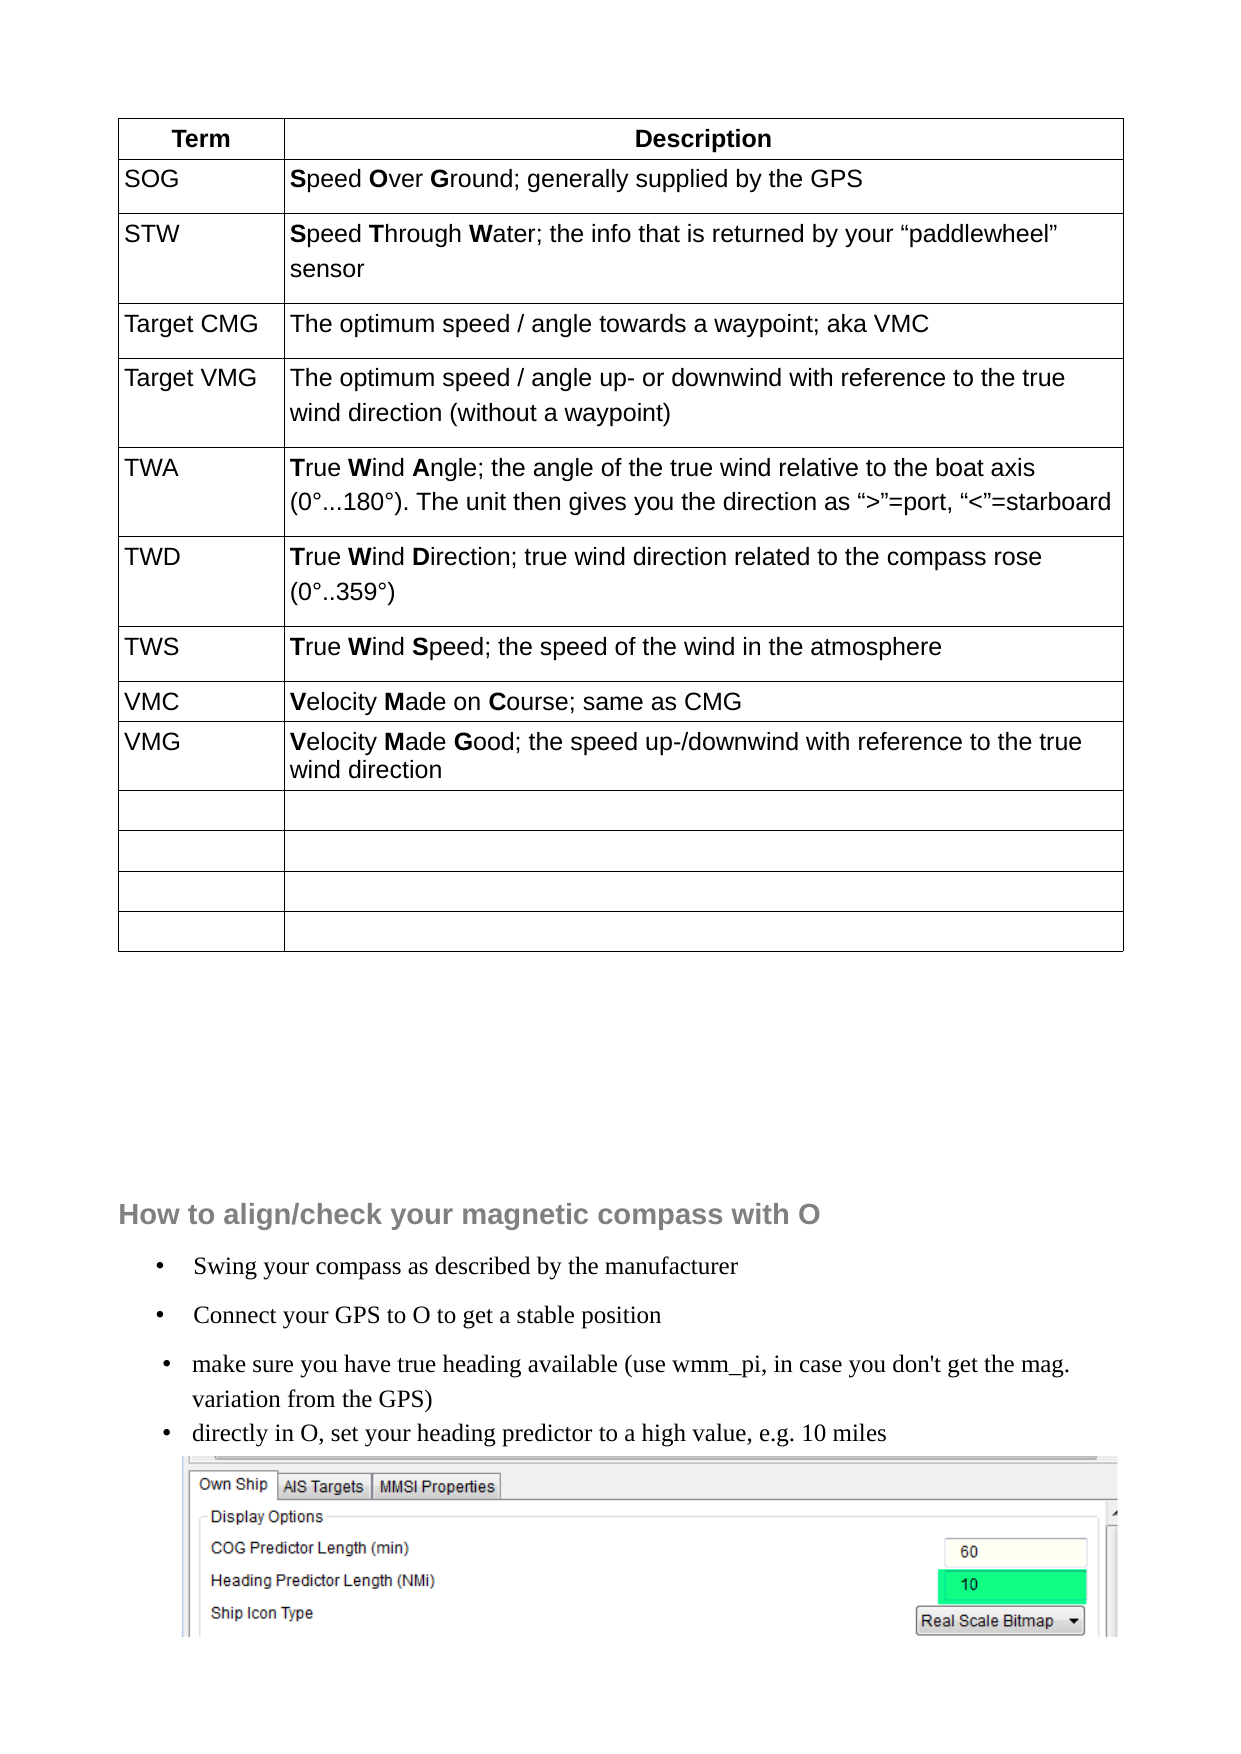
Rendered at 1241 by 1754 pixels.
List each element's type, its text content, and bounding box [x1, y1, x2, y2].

list Connect your GPS to O to get a stable position [156, 1301, 1122, 1329]
table_cell TWD [119, 537, 284, 626]
table_header Term [119, 119, 284, 158]
table_cell VMG [119, 722, 284, 790]
picture [181, 1456, 1119, 1637]
table_cell TWS [119, 627, 284, 681]
table_cell Target VMG [119, 359, 284, 447]
table_cell [119, 831, 284, 871]
table_cell [285, 791, 1123, 830]
table_cell True Wind Speed; the speed of the wind in the atmosphere [285, 627, 1123, 681]
list directly in O, set your heading predictor to a high value, e.g. 10 miles [162, 1418, 1122, 1447]
table_cell TWA [119, 448, 284, 536]
table_cell [285, 872, 1123, 911]
table_cell The optimum speed / angle up- or downwind with reference to the true wind direction (without a waypoint) [285, 359, 1123, 447]
table_cell [119, 912, 284, 951]
table_cell True Wind Angle; the angle of the true wind relative to the boat axis (0°...180°). The unit then gives you the direction as “>”=port, “<”=starboard [285, 448, 1123, 536]
table_cell Speed Through Water; the info that is returned by your “paddlewheel” sensor [285, 214, 1123, 303]
table_cell The optimum speed / angle towards a waypoint; aka VMC [285, 304, 1123, 358]
list make sure you have true heading available (use wmm_pi, in case you don't get the mag. variation from the GPS) [162, 1349, 1122, 1413]
table_cell True Wind Direction; true wind direction related to the compass rose (0°..359°) [285, 537, 1123, 626]
table_cell [119, 791, 284, 830]
table_header Description [285, 119, 1123, 158]
table_cell Speed Over Ground; generally supplied by the GPS [285, 160, 1123, 213]
table_cell Velocity Made on Course; same as CMG [285, 682, 1123, 721]
table_cell SOG [119, 160, 284, 213]
text How to align/check your magnetic compass with O [118, 1197, 1122, 1230]
table_cell STW [119, 214, 284, 303]
list Swing your compass as described by the manufacturer [156, 1251, 1122, 1280]
table_cell [285, 912, 1123, 951]
table_cell [119, 872, 284, 911]
table_cell VMC [119, 682, 284, 721]
table_cell Velocity Made Good; the speed up-/downwind with reference to the true wind direction [285, 722, 1123, 790]
table_cell Target CMG [119, 304, 284, 358]
table_cell [285, 831, 1123, 871]
